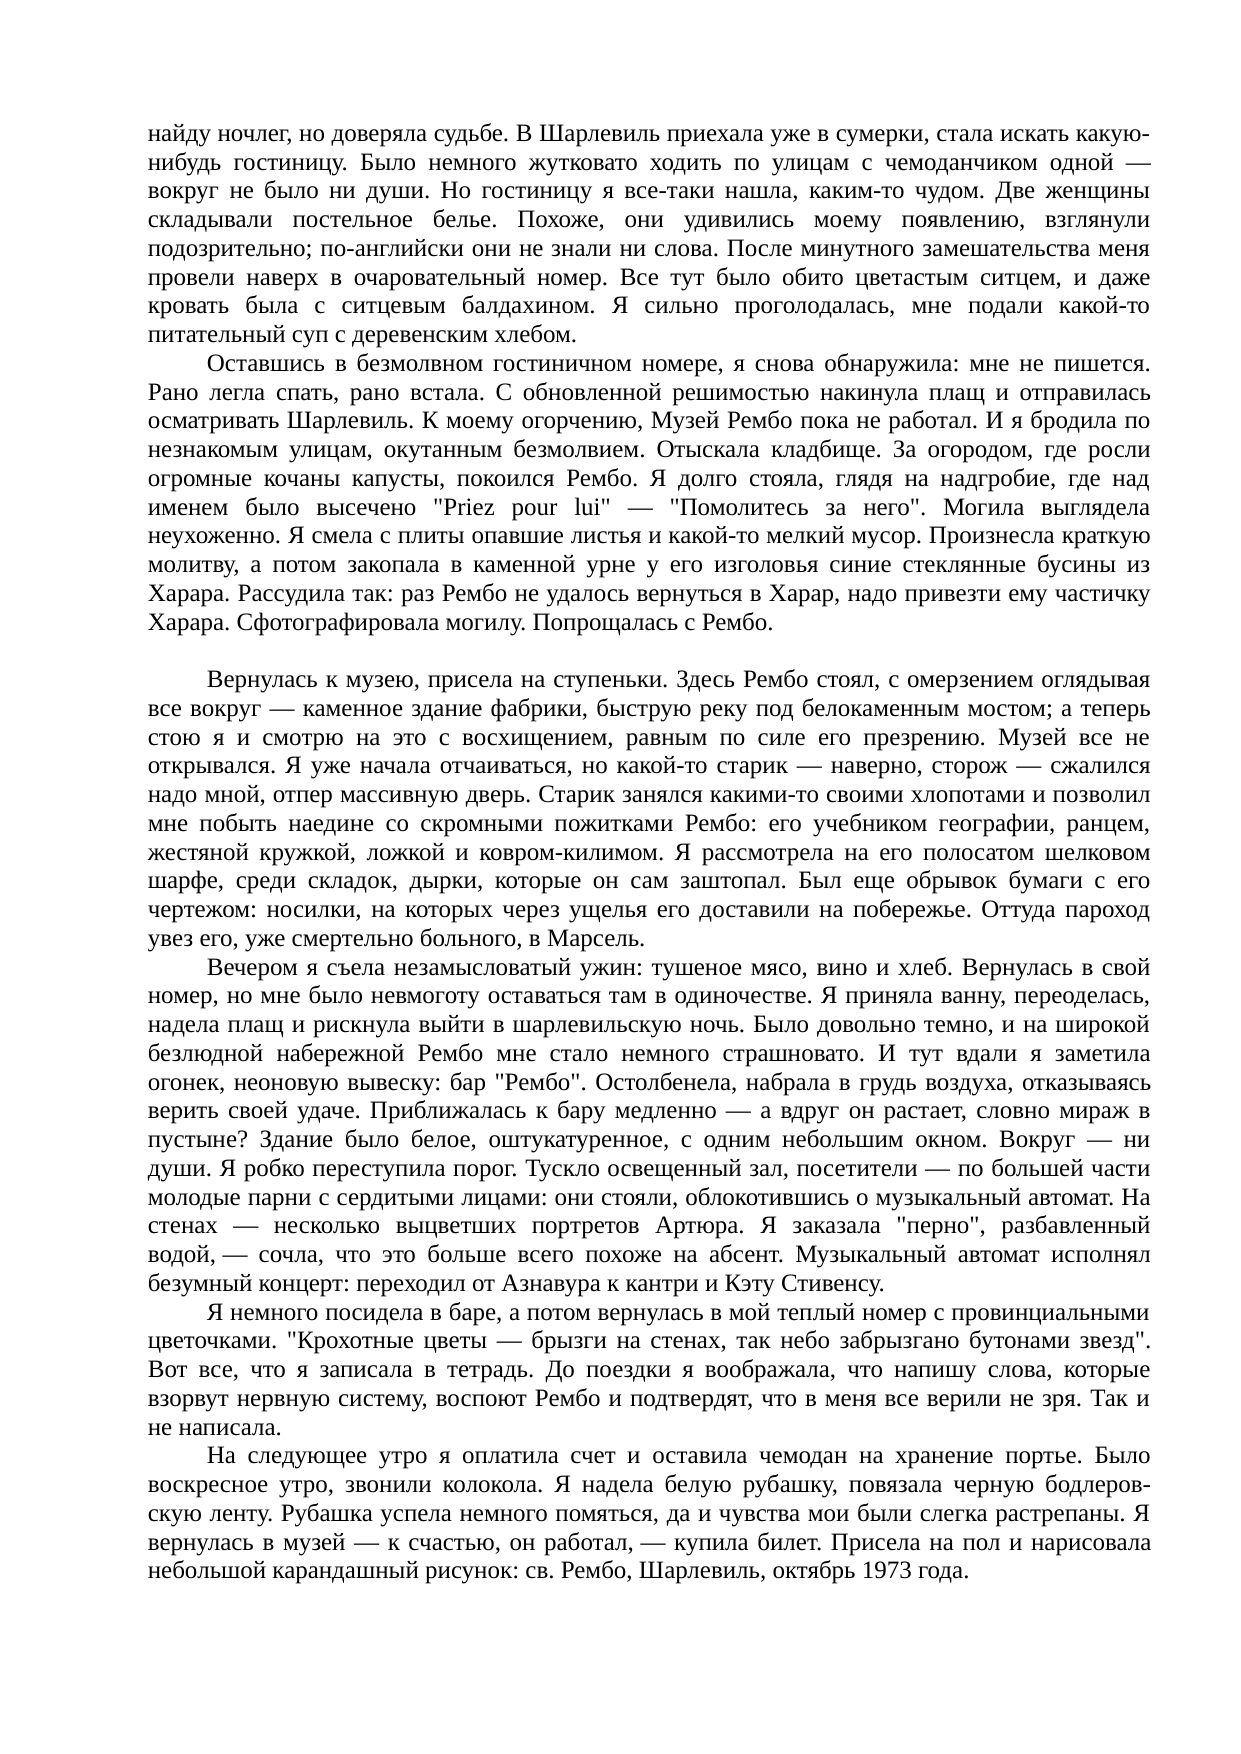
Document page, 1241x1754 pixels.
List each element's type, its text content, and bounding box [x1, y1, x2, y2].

text найду ночлег, но доверяла судьбе. В Шарлевиль приехала уже в сумерки, стала искать какую-нибудь гостиницу. Было немного жутковато ходить по улицам с чемоданчиком одной — вокруг не было ни души. Но гостиницу я все-таки нашла, каким-то чудом. Две женщины складывали постельное белье. Похоже, они удивились моему появлению, взглянули подозрительно; по-английски они не знали ни слова. После минутного замешательства меня провели наверх в очаровательный номер. Все тут было обито цветастым ситцем, и даже кровать была с ситцевым балдахином. Я сильно проголодалась, мне подали какой-то питательный суп с деревенским хлебом. [148, 118, 1152, 348]
text Вечером я съела незамысловатый ужин: тушеное мясо, вино и хлеб. Вернулась в свой номер, но мне было невмоготу оставаться там в одиночестве. Я приняла ванну, переоделась, надела плащ и рискнула выйти в шарлевильскую ночь. Было довольно темно, и на широкой безлюдной набережной Рембо мне стало немного страшновато. И тут вдали я заметила огонек, неоновую вывеску: бар "Рембо". Остолбенела, набрала в грудь воздуха, отказываясь верить своей удаче. Приближалась к бару медленно — а вдруг он растает, словно мираж в пустыне? Здание было белое, оштукатуренное, с одним небольшим окном. Вокруг — ни души. Я робко переступила порог. Тускло освещенный зал, посетители — по большей части молодые парни с сердитыми лицами: они стояли, облокотившись о музыкальный автомат. На стенах — несколько выцветших портретов Артюра. Я заказала "перно", разбавленный водой, — сочла, что это больше всего похоже на абсент. Музыкальный автомат исполнял безумный концерт: переходил от Азнавура к кантри и Кэту Стивенсу. [148, 952, 1152, 1297]
text На следующее утро я оплатила счет и оставила чемодан на хранение портье. Было воскресное утро, звонили колокола. Я надела белую рубашку, повязала черную бодлеров-скую ленту. Рубашка успела немного помяться, да и чувства мои были слегка растрепаны. Я вернулась в музей — к счастью, он работал, — купила билет. Присела на пол и нарисовала небольшой карандашный рисунок: св. Рембо, Шарлевиль, октябрь 1973 года. [148, 1441, 1152, 1584]
text Оставшись в безмолвном гостиничном номере, я снова обнаружила: мне не пишется. Рано легла спать, рано встала. С обновленной решимостью накинула плащ и отправилась осматривать Шарлевиль. К моему огорчению, Музей Рембо пока не работал. И я бродила по незнакомым улицам, окутанным безмолвием. Отыскала кладбище. За огородом, где росли огромные кочаны капусты, покоился Рембо. Я долго стояла, глядя на надгробие, где над именем было высечено "Priez pour lui" — "Помолитесь за него". Могила выглядела неухоженно. Я смела с плиты опавшие листья и какой-то мелкий мусор. Произнесла краткую молитву, а потом закопала в каменной урне у его изголовья синие стеклянные бусины из Харара. Рассудила так: раз Рембо не удалось вернуться в Харар, надо привезти ему частичку Харара. Сфотографировала могилу. Попрощалась с Рембо. [148, 348, 1152, 636]
text Вернулась к музею, присела на ступеньки. Здесь Рембо стоял, с омерзением оглядывая все вокруг — каменное здание фабрики, быструю реку под белокаменным мостом; а теперь стою я и смотрю на это с восхищением, равным по силе его презрению. Музей все не открывался. Я уже начала отчаиваться, но какой-то старик — наверно, сторож — сжалился надо мной, отпер массивную дверь. Старик занялся какими-то своими хлопотами и позволил мне побыть наедине со скромными пожитками Рембо: его учебником географии, ранцем, жестяной кружкой, ложкой и ковром-килимом. Я рассмотрела на его полосатом шелковом шарфе, среди складок, дырки, которые он сам заштопал. Был еще обрывок бумаги с его чертежом: носилки, на которых через ущелья его доставили на побережье. Оттуда пароход увез его, уже смертельно больного, в Марсель. [148, 664, 1152, 952]
text Я немного посидела в баре, а потом вернулась в мой теплый номер с провинциальными цветочками. "Крохотные цветы — брызги на стенах, так небо забрызгано бутонами звезд". Вот все, что я записала в тетрадь. До поездки я воображала, что напишу слова, которые взорвут нервную систему, воспоют Рембо и подтвердят, что в меня все верили не зря. Так и не написала. [148, 1297, 1152, 1441]
